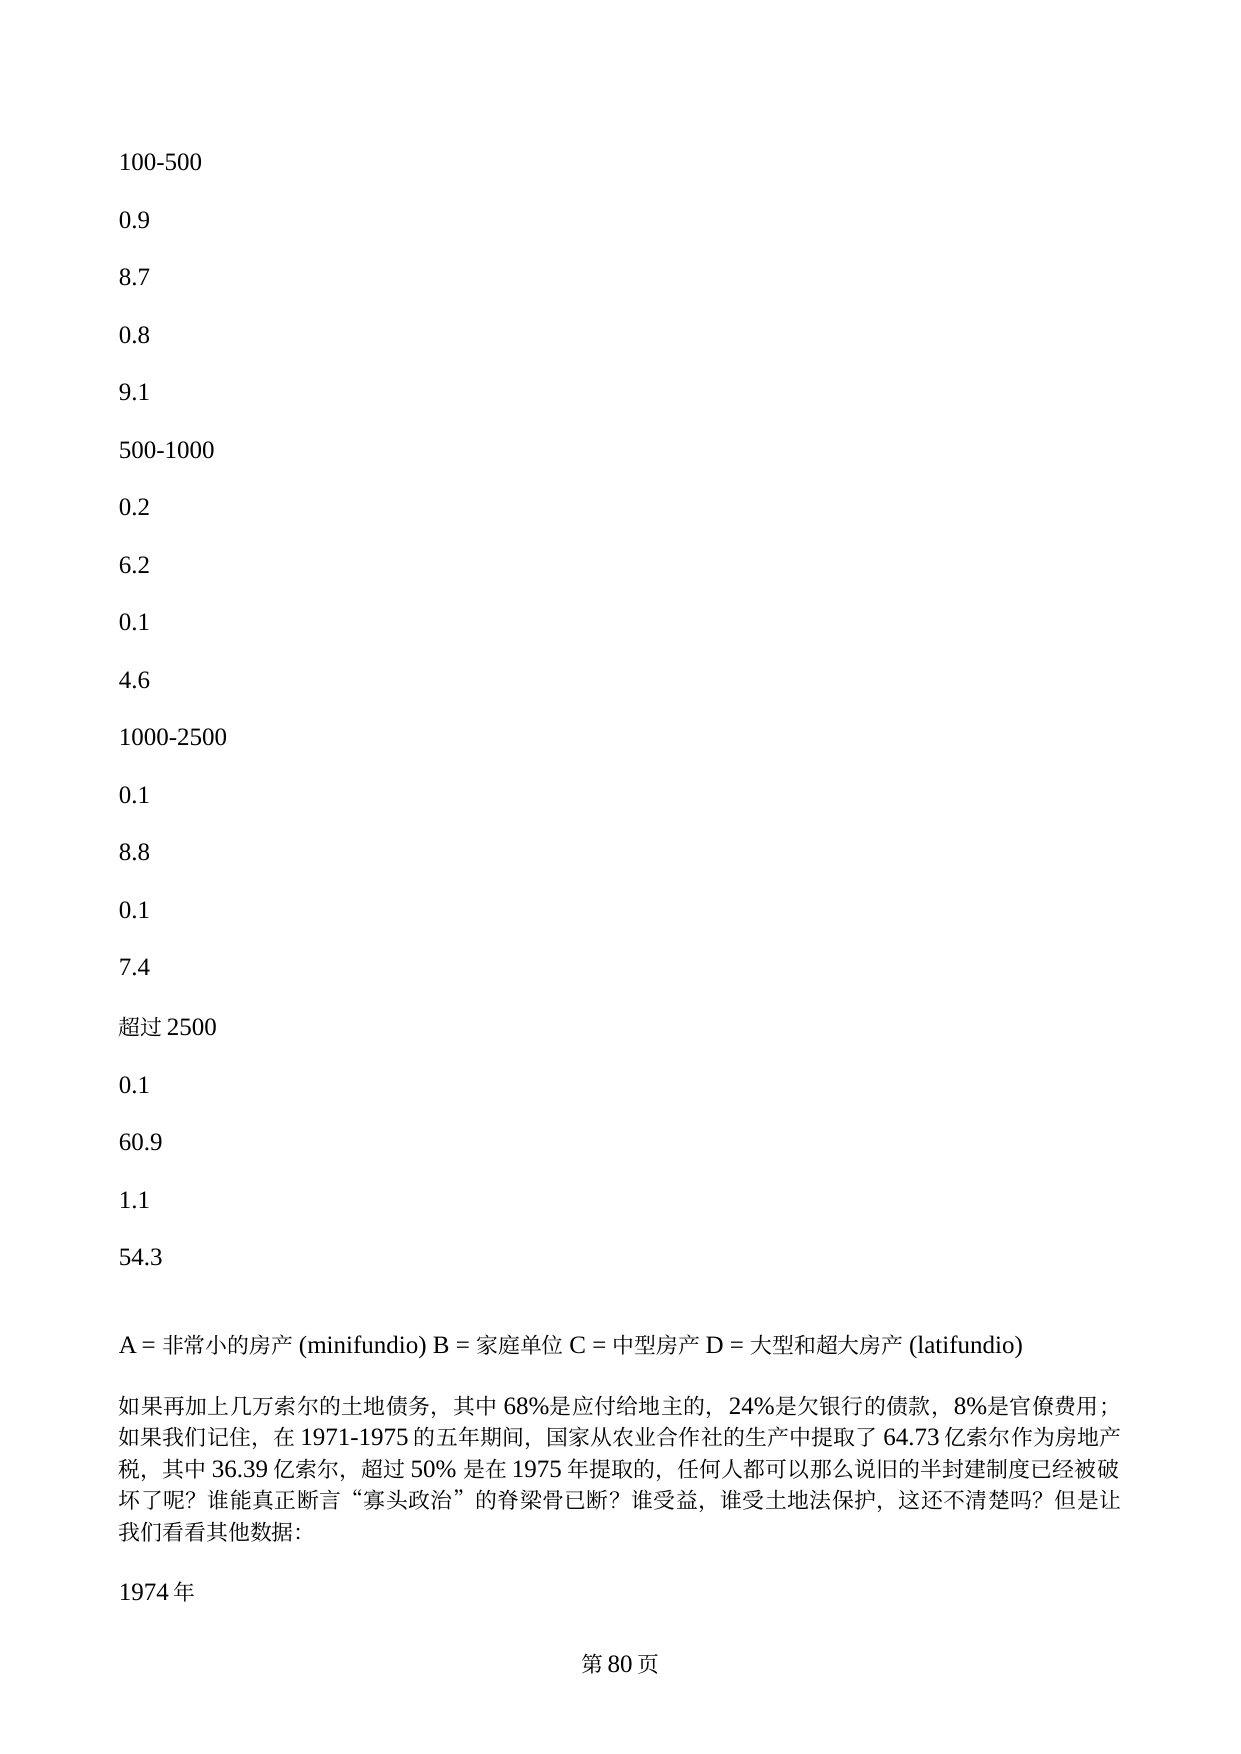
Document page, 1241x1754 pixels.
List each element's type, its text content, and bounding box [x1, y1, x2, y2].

text 0.1 [118, 1070, 1122, 1099]
text 0.1 [118, 607, 1122, 636]
text 0.2 [118, 492, 1122, 521]
text 0.1 [118, 895, 1122, 923]
text 1.1 [118, 1185, 1122, 1214]
text 1974年 [118, 1575, 1122, 1606]
text 超过2500 [118, 1010, 1122, 1041]
text 0.9 [118, 205, 1122, 233]
text 4.6 [118, 665, 1122, 693]
text 500-1000 [118, 435, 1122, 463]
text 100-500 [118, 147, 1122, 176]
text 8.8 [118, 837, 1122, 866]
text 1000-2500 [118, 722, 1122, 751]
text 0.1 [118, 780, 1122, 808]
text 60.9 [118, 1127, 1122, 1156]
text 6.2 [118, 550, 1122, 578]
text 7.4 [118, 952, 1122, 981]
text 0.8 [118, 320, 1122, 348]
text 9.1 [118, 377, 1122, 406]
text 54.3 [118, 1242, 1122, 1271]
text A = 非常小的房产 (minifundio) B = 家庭单位 C = 中型房产 D = 大型和超大房产 (latifundio) [118, 1329, 1122, 1360]
text 如果再加上几万索尔的土地债务，其中68%是应付给地主的，24%是欠银行的债款，8%是官僚费用；如果我们记住，在1971-1975的五年期间，国家从农业合作社的生产中提取了64.73亿索尔作为房地产税，其中36.39亿索尔，超过50% 是在1975年提取的，任何人都可以那么说旧的半封建制度已经被破坏了呢？谁能真正断言“寡头政治”的脊梁骨已断？谁受益，谁受土地法保护，这还不清楚吗？但是让我们看看其他数据： [118, 1389, 1122, 1546]
text 8.7 [118, 262, 1122, 291]
